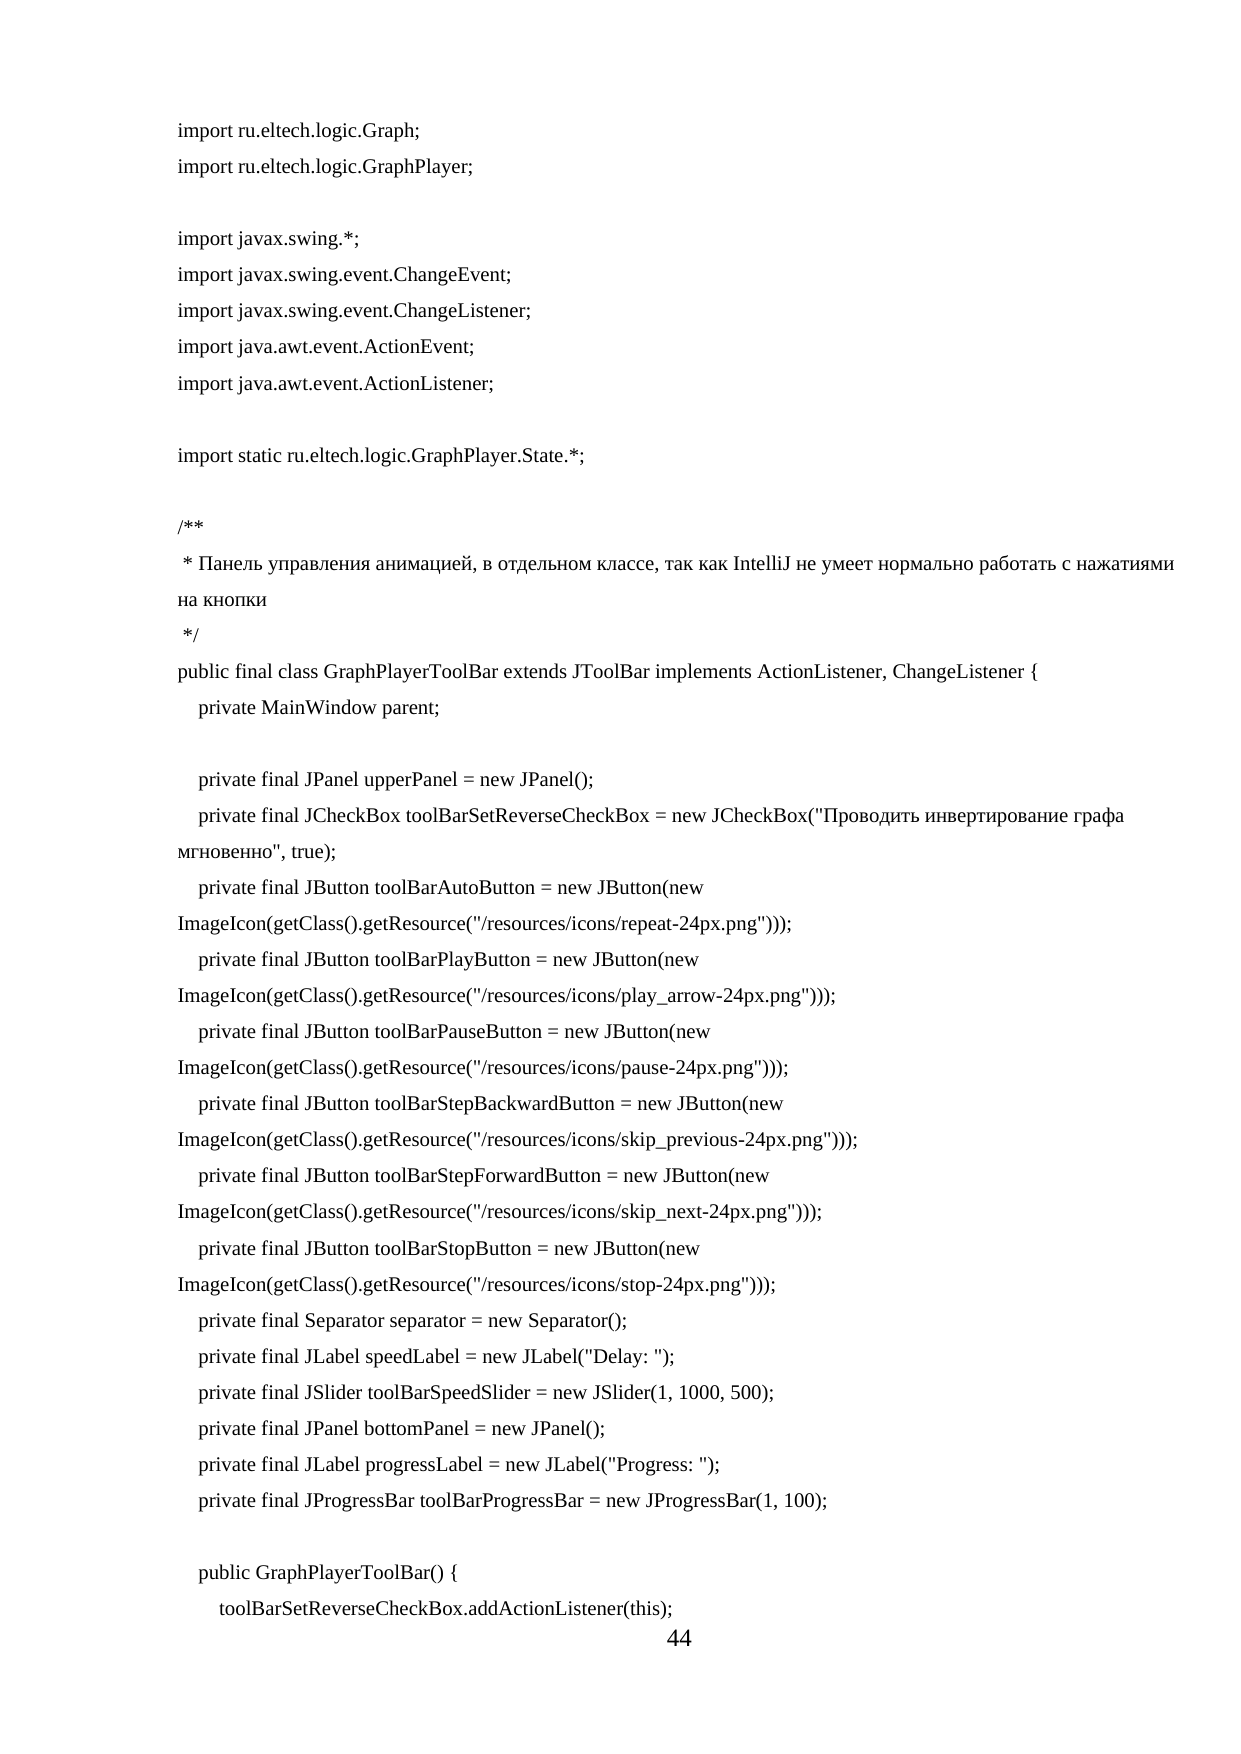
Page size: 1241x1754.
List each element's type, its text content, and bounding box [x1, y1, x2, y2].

text import java.awt.event.ActionListener; [177, 370, 1181, 394]
text import javax.swing.event.ChangeEvent; [177, 262, 1181, 286]
text private final JButton toolBarAutoButton = new JButton(new ImageIcon(getClass().getResource("/resources/icons/repeat-24px.png"))); [177, 875, 1181, 935]
text private final JProgressBar toolBarProgressBar = new JProgressBar(1, 100); [177, 1488, 1181, 1512]
text private final JButton toolBarStepForwardButton = new JButton(new ImageIcon(getClass().getResource("/resources/icons/skip_next-24px.png"))); [177, 1163, 1181, 1223]
text private final Separator separator = new Separator(); [177, 1307, 1181, 1332]
text import java.awt.event.ActionEvent; [177, 334, 1181, 358]
text import javax.swing.*; [177, 226, 1181, 250]
text private final JLabel speedLabel = new JLabel("Delay: "); [177, 1343, 1181, 1368]
text private final JLabel progressLabel = new JLabel("Progress: "); [177, 1452, 1181, 1476]
text * Панель управления анимацией, в отдельном классе, так как IntelliJ не умеет нормально работать с нажатиями на кнопки [177, 551, 1181, 611]
text */ [177, 623, 1181, 647]
text private final JButton toolBarStepBackwardButton = new JButton(new ImageIcon(getClass().getResource("/resources/icons/skip_previous-24px.png"))); [177, 1091, 1181, 1151]
text private final JPanel upperPanel = new JPanel(); [177, 767, 1181, 791]
text import static ru.eltech.logic.GraphPlayer.State.*; [177, 442, 1181, 467]
text /** [177, 514, 1181, 539]
text private final JCheckBox toolBarSetReverseCheckBox = new JCheckBox("Проводить инвертирование графа мгновенно", true); [177, 803, 1181, 863]
text private final JButton toolBarStopButton = new JButton(new ImageIcon(getClass().getResource("/resources/icons/stop-24px.png"))); [177, 1235, 1181, 1296]
text import ru.eltech.logic.GraphPlayer; [177, 154, 1181, 178]
text private final JButton toolBarPlayButton = new JButton(new ImageIcon(getClass().getResource("/resources/icons/play_arrow-24px.png"))); [177, 947, 1181, 1007]
text toolBarSetReverseCheckBox.addActionListener(this); [177, 1596, 1181, 1620]
text public final class GraphPlayerToolBar extends JToolBar implements ActionListener, ChangeListener { [177, 659, 1181, 683]
text private final JSlider toolBarSpeedSlider = new JSlider(1, 1000, 500); [177, 1379, 1181, 1404]
text import ru.eltech.logic.Graph; [177, 118, 1181, 142]
text private final JButton toolBarPauseButton = new JButton(new ImageIcon(getClass().getResource("/resources/icons/pause-24px.png"))); [177, 1019, 1181, 1079]
text private final JPanel bottomPanel = new JPanel(); [177, 1416, 1181, 1440]
text import javax.swing.event.ChangeListener; [177, 298, 1181, 322]
text private MainWindow parent; [177, 695, 1181, 719]
text public GraphPlayerToolBar() { [177, 1560, 1181, 1584]
